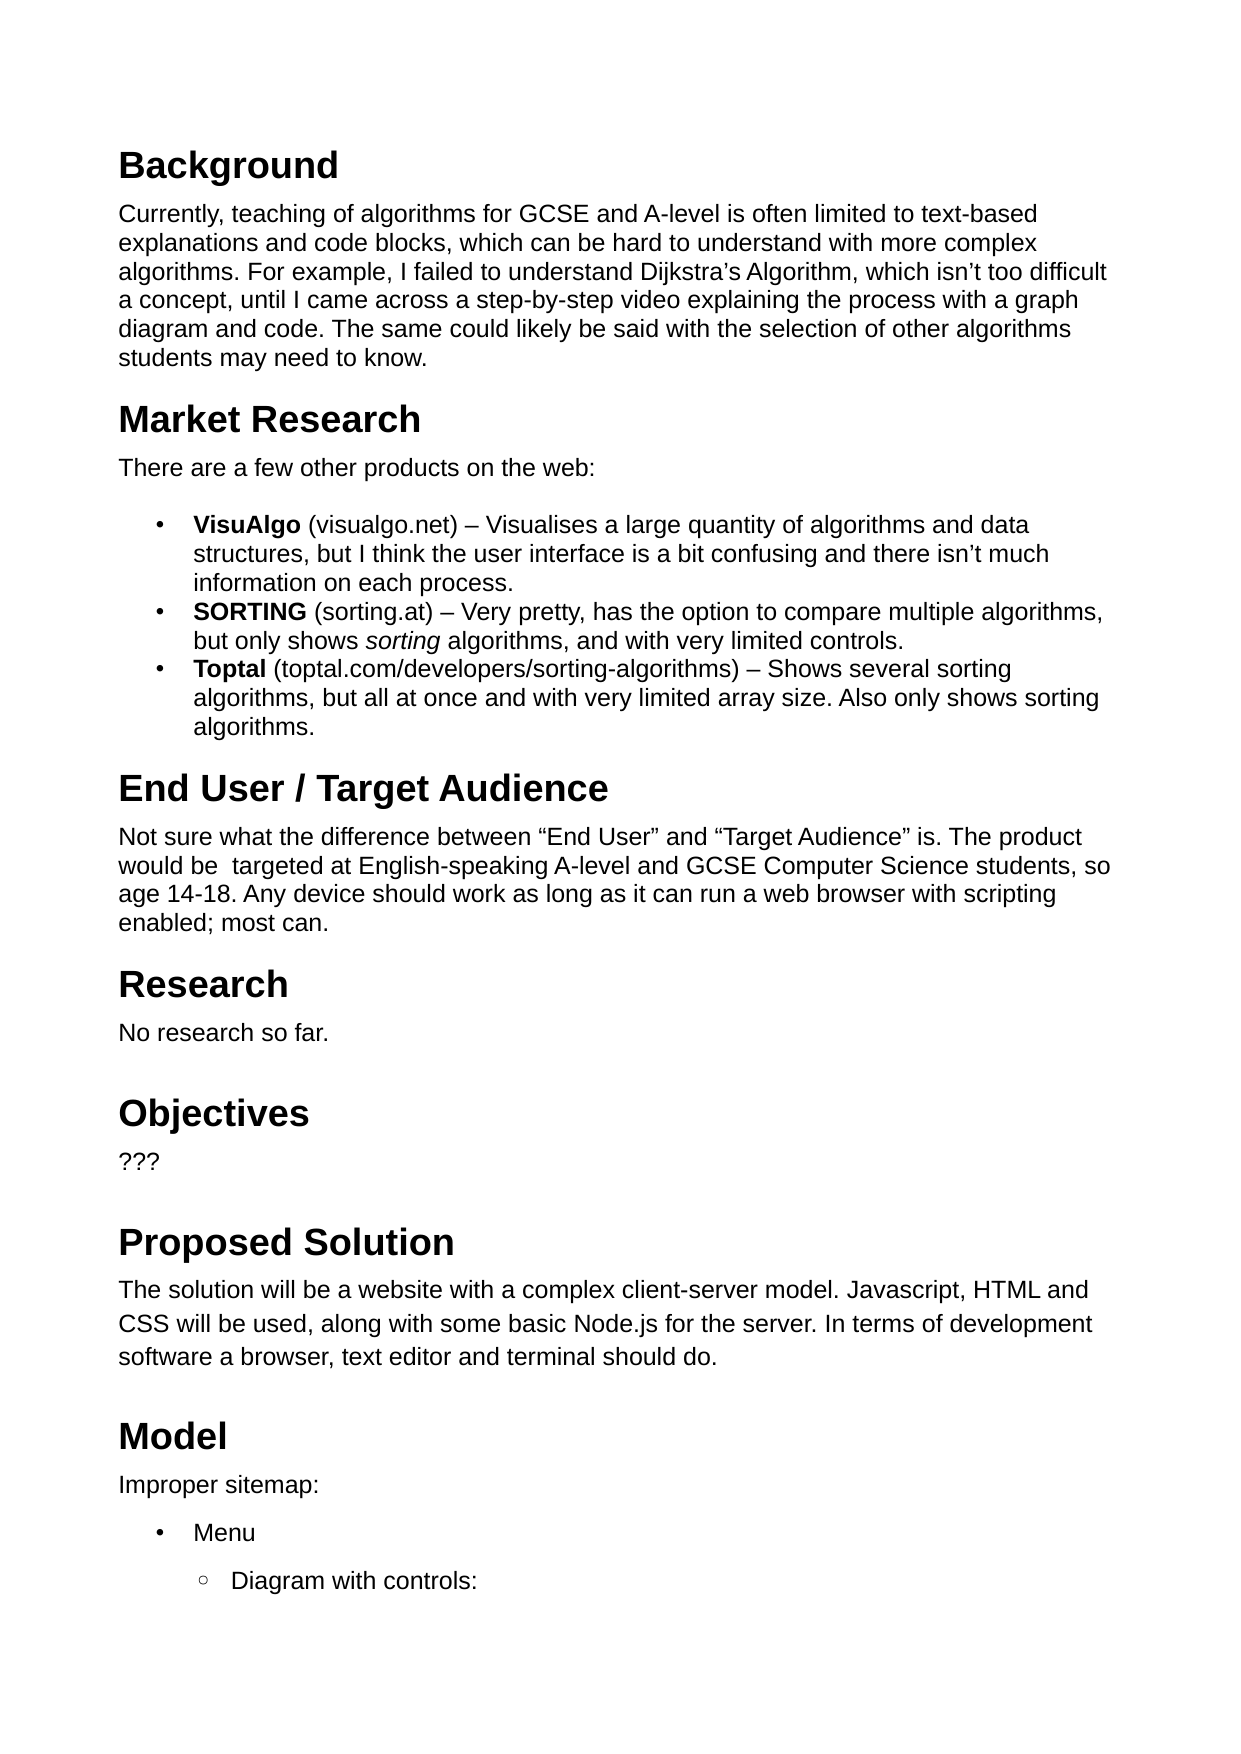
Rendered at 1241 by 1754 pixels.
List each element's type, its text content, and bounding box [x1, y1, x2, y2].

text Not sure what the difference between “End User” and “Target Audience” is. The product would be targeted at English-speaking A-level and GCSE Computer Science students, so age 14-18. Any device should work as long as it can run a web browser with scripting enabled; most can. [118, 822, 1122, 937]
list SORTING (sorting.at) – Very pretty, has the option to compare multiple algorithms, but only shows sorting algorithms, and with very limited controls. [156, 597, 1122, 654]
list Menu [156, 1518, 1122, 1547]
subtitle Background [118, 143, 1122, 187]
text Currently, teaching of algorithms for GCSE and A-level is often limited to text-based explanations and code blocks, which can be hard to understand with more complex algorithms. For example, I failed to understand Dijkstra’s Algorithm, which isn’t too difficult a concept, until I came across a step-by-step video explaining the process with a graph diagram and code. The same could likely be said with the selection of other algorithms students may need to know. [118, 199, 1122, 372]
text ??? [118, 1147, 1122, 1176]
subtitle Market Research [118, 397, 1122, 440]
subtitle Research [118, 962, 1122, 1006]
text The solution will be a website with a complex client-server model. Javascript, HTML and CSS will be used, along with some basic Node.js for the server. In terms of development software a browser, text editor and terminal should do. [118, 1276, 1122, 1370]
subtitle Proposed Solution [118, 1219, 1122, 1263]
text Improper sitemap: [118, 1470, 1122, 1499]
subtitle Objectives [118, 1091, 1122, 1134]
text There are a few other products on the web: [118, 453, 1122, 482]
subtitle Model [118, 1414, 1122, 1458]
list Diagram with controls: [193, 1566, 1122, 1594]
subtitle End User / Target Audience [118, 766, 1122, 809]
list Toptal (toptal.com/developers/sorting-algorithms) – Shows several sorting algorithms, but all at once and with very limited array size. Also only shows sorting algorithms. [156, 654, 1122, 741]
list VisuAlgo (visualgo.net) – Visualises a large quantity of algorithms and data structures, but I think the user interface is a bit confusing and there isn’t much information on each process. [156, 510, 1122, 597]
text No research so far. [118, 1018, 1122, 1047]
